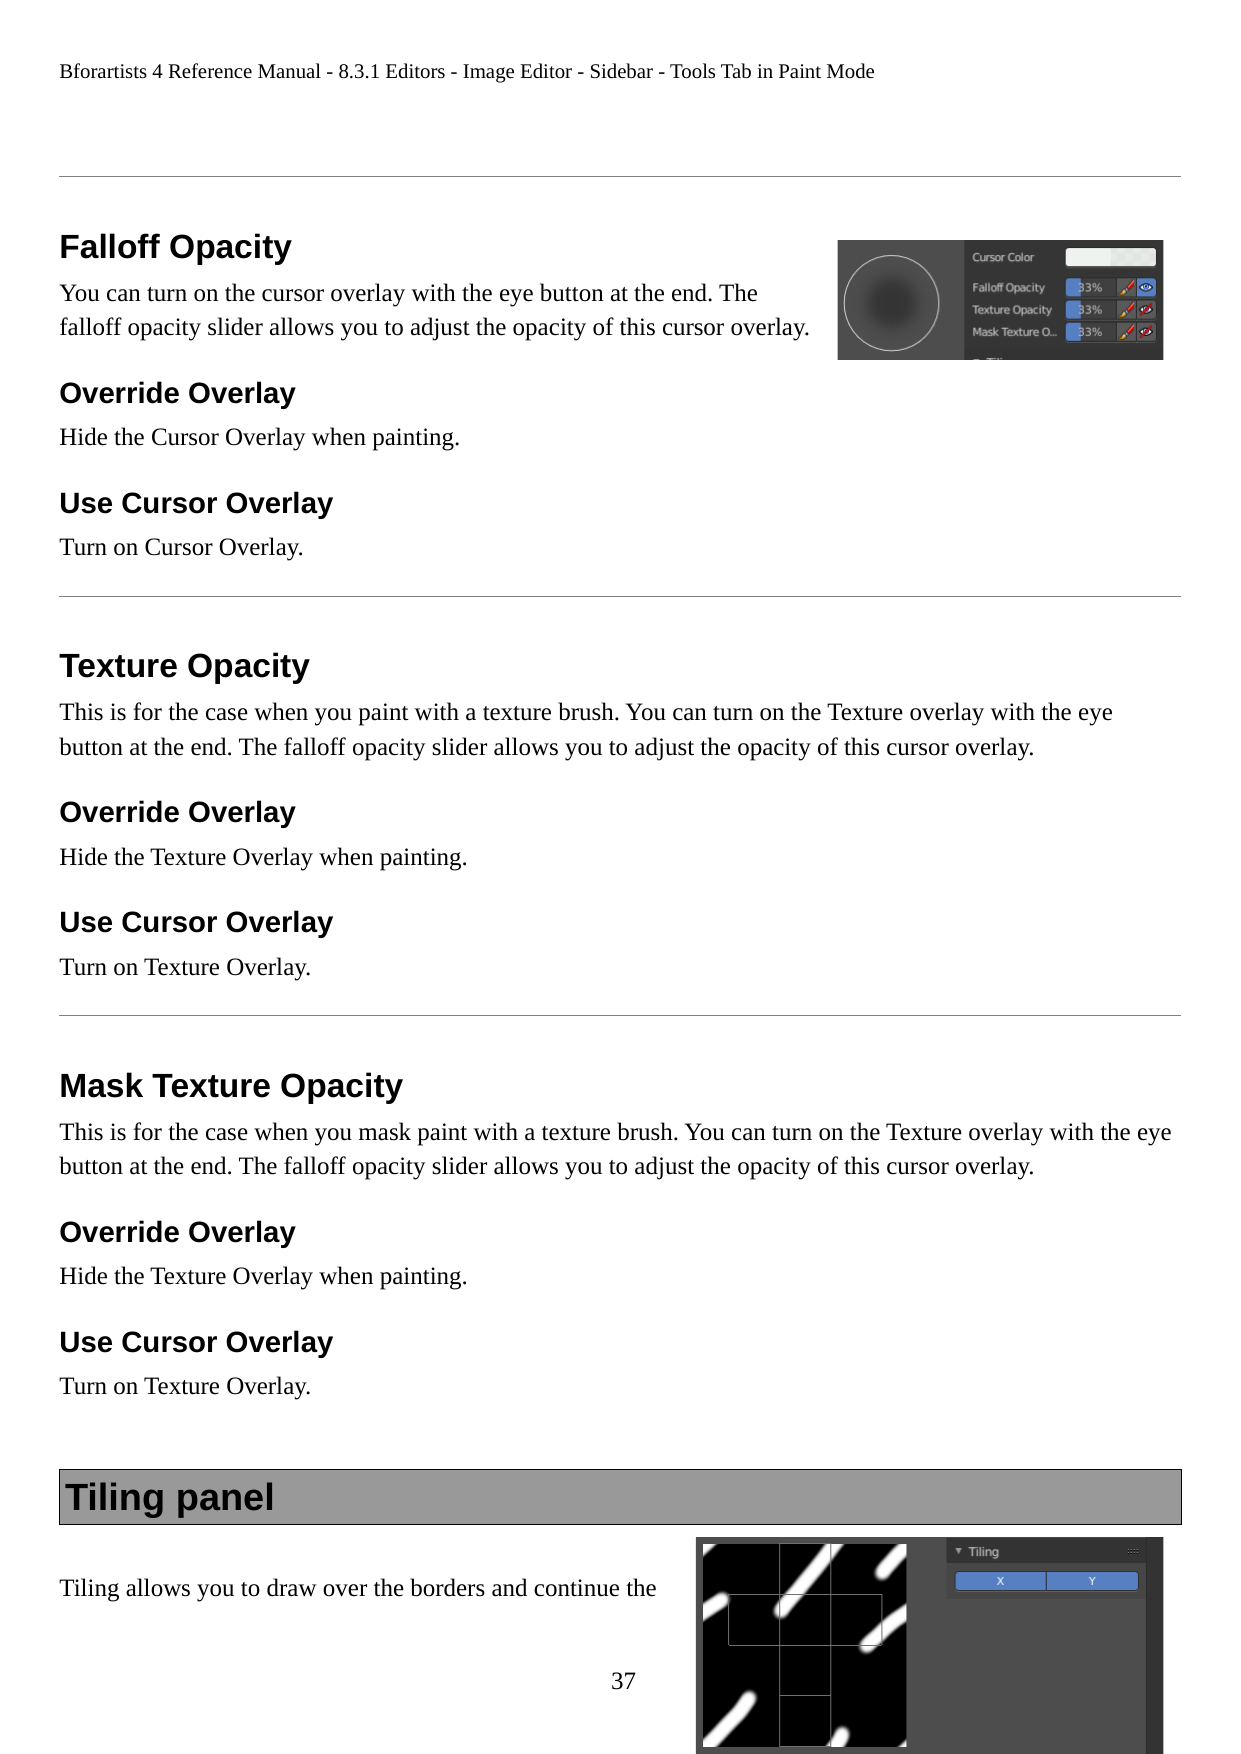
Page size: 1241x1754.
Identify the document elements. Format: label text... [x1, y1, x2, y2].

text You can turn on the cursor overlay with the eye button at the end. The falloff opacity slider allows you to adjust the opacity of this cursor overlay. [59, 278, 837, 341]
picture [695, 1537, 1164, 1754]
text Hide the Texture Overlay when painting. [59, 1261, 1181, 1290]
text Tiling allows you to draw over the borders and continue the [59, 1573, 695, 1602]
text Turn on Cursor Overlay. [59, 532, 1181, 561]
subtitle Mask Texture Opacity [59, 1066, 1181, 1104]
text Hide the Cursor Overlay when painting. [59, 422, 1181, 451]
subtitle Use Cursor Overlay [59, 486, 1181, 519]
subtitle Override Overlay [59, 795, 1181, 829]
subtitle Use Cursor Overlay [59, 1325, 1181, 1358]
text Turn on Texture Overlay. [59, 1371, 1181, 1400]
table_header Tiling panel [60, 1470, 1181, 1524]
text This is for the case when you mask paint with a texture brush. You can turn on the Texture overlay with the eye button at the end. The falloff opacity slider allows you to adjust the opacity of this cursor overlay. [59, 1117, 1181, 1180]
text This is for the case when you paint with a texture brush. You can turn on the Texture overlay with the eye button at the end. The falloff opacity slider allows you to adjust the opacity of this cursor overlay. [59, 697, 1181, 761]
subtitle Falloff Opacity [59, 227, 1181, 265]
subtitle Use Cursor Overlay [59, 905, 1181, 939]
text Hide the Texture Overlay when painting. [59, 842, 1181, 870]
subtitle Override Overlay [59, 1215, 1181, 1249]
picture [837, 240, 1164, 360]
subtitle Override Overlay [59, 376, 1181, 410]
subtitle Texture Opacity [59, 646, 1181, 685]
text Turn on Texture Overlay. [59, 952, 1181, 980]
